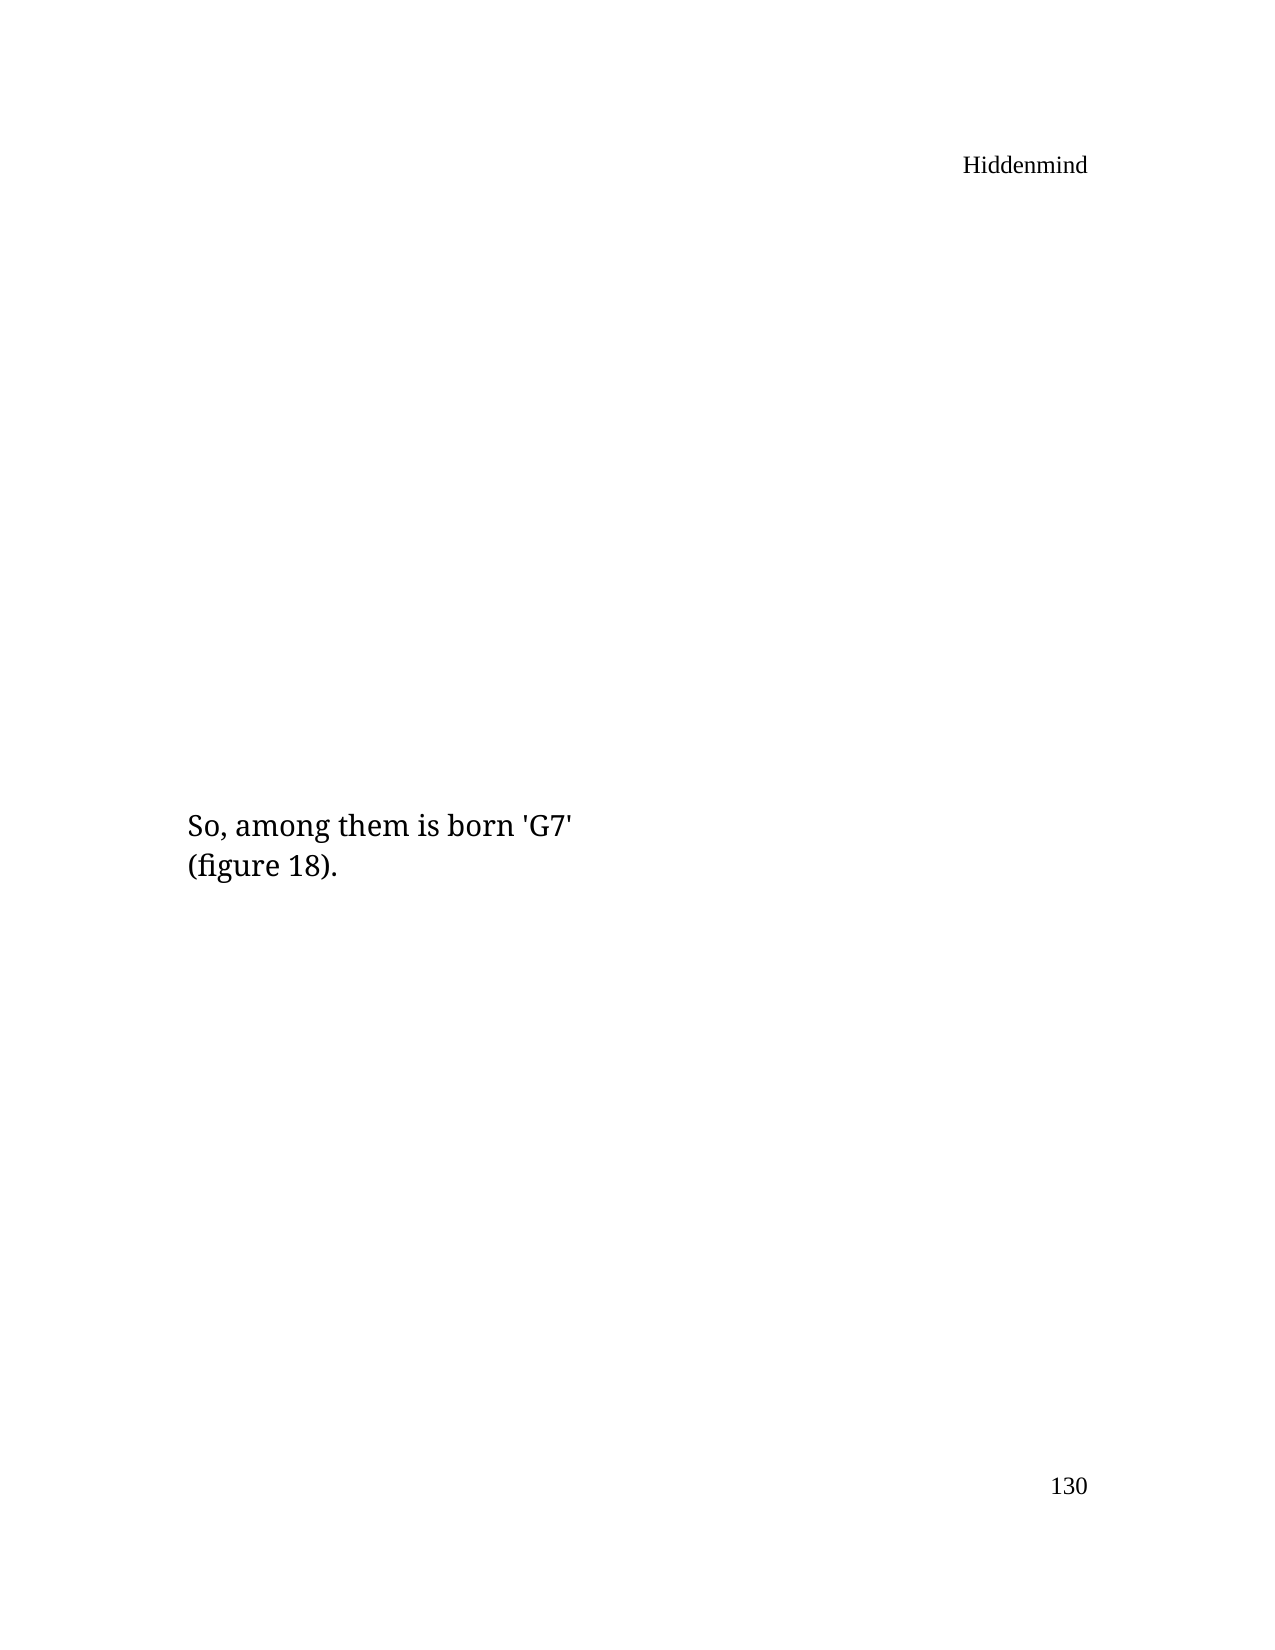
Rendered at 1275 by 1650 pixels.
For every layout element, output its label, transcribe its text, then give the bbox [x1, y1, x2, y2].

text (figure 18). [187, 845, 622, 885]
text So, among them is born 'G7' [187, 805, 622, 845]
